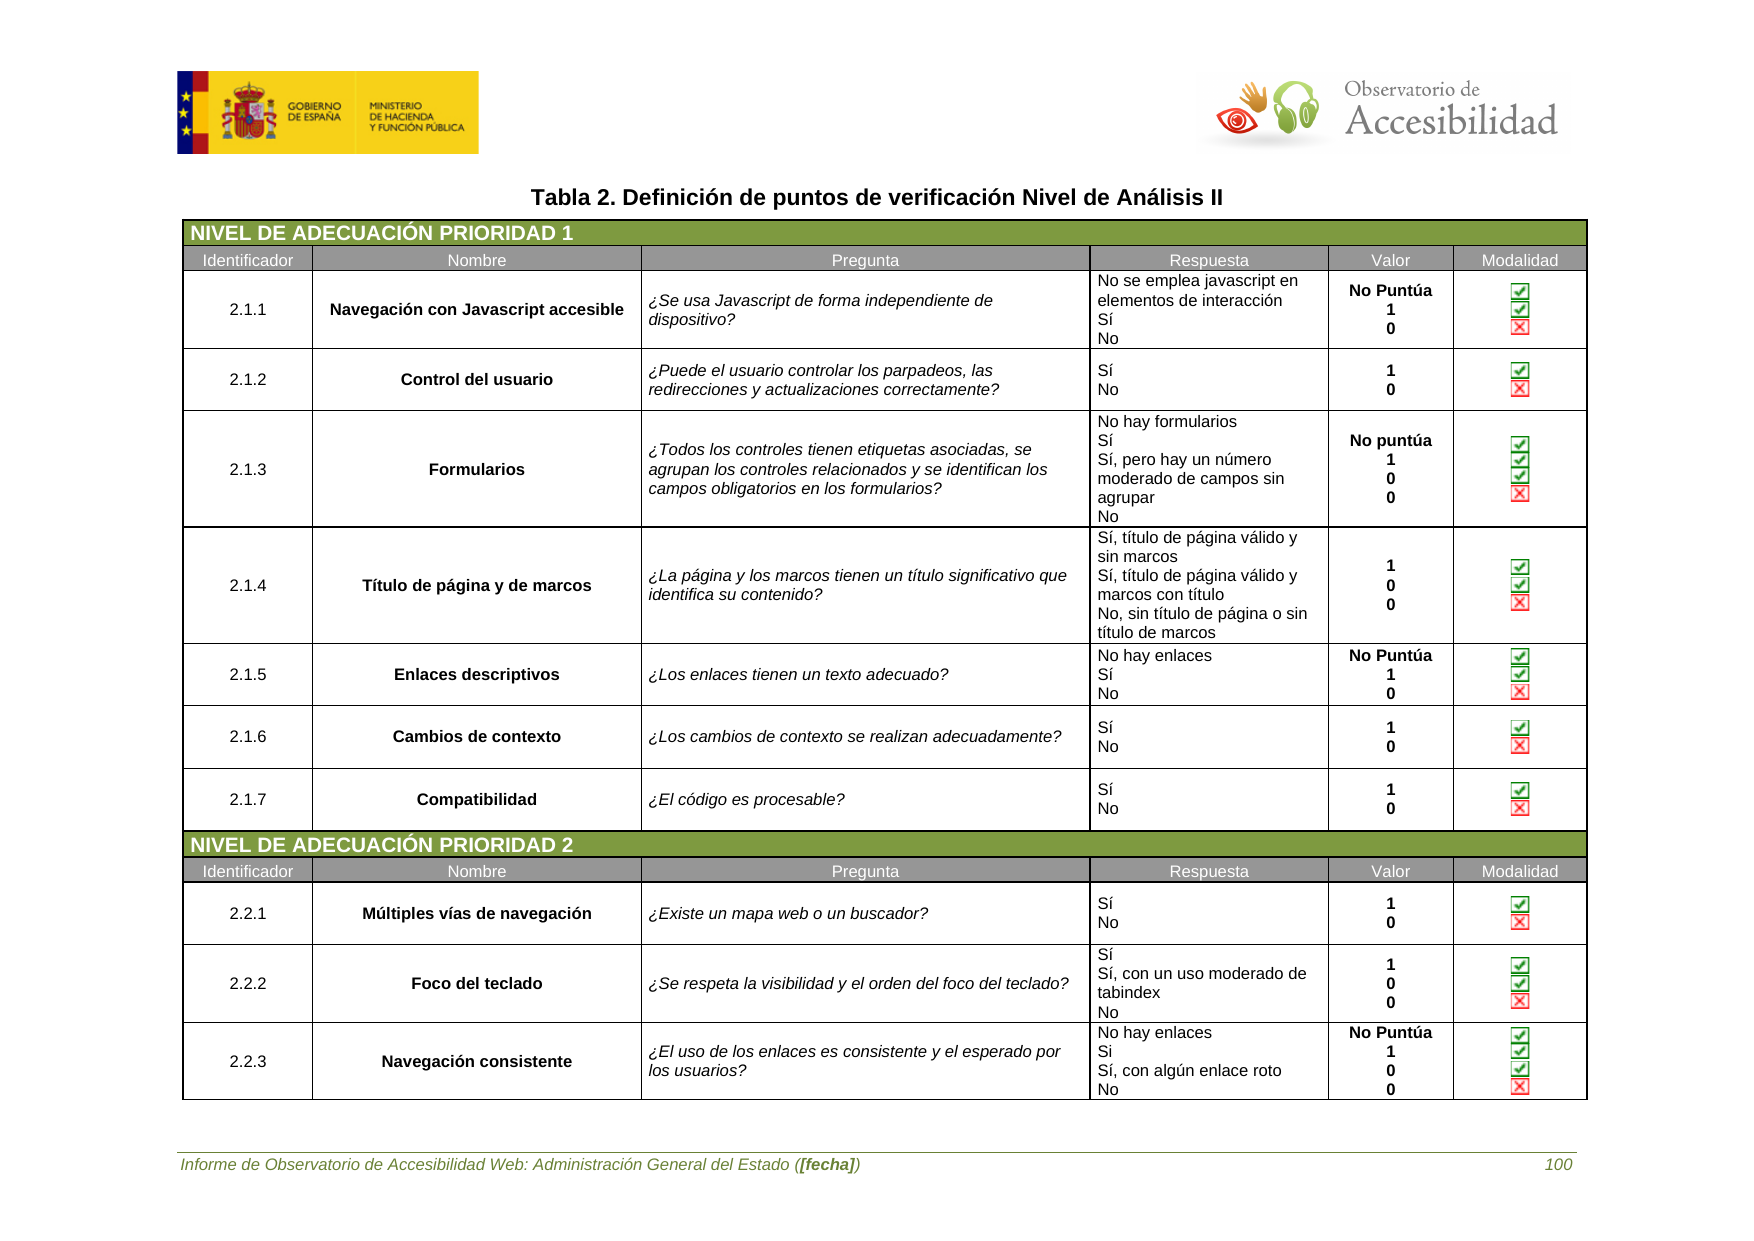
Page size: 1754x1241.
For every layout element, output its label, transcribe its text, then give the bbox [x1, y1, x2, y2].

table_cell ¿El uso de los enlaces es consistente y el esperado por los usuarios? [642, 1023, 1089, 1099]
table_cell 2.1.1 [184, 271, 312, 348]
picture [1510, 594, 1530, 611]
table_cell Formularios [313, 411, 641, 526]
picture [1510, 319, 1530, 335]
table_cell 2.1.4 [184, 528, 312, 642]
table_cell 1 0 [1329, 769, 1453, 830]
table_cell 2.2.1 [184, 883, 312, 944]
table_cell Modalidad [1454, 858, 1586, 881]
table_cell 1 0 [1329, 706, 1453, 767]
table_cell No puntúa 1 0 0 [1329, 411, 1453, 526]
table_cell Navegación con Javascript accesible [313, 271, 641, 348]
table_cell No Puntúa 1 0 [1329, 644, 1453, 705]
picture [1510, 684, 1530, 700]
picture [1510, 1078, 1530, 1095]
table_cell 1 0 [1329, 349, 1453, 410]
table_cell NIVEL DE ADECUACIÓN PRIORIDAD 2 [184, 832, 1586, 856]
table_header NIVEL DE ADECUACIÓN PRIORIDAD 1 [184, 221, 1586, 245]
table_cell Identificador [184, 858, 312, 881]
table_cell [1454, 706, 1586, 767]
table_cell ¿Los cambios de contexto se realizan adecuadamente? [642, 706, 1089, 767]
picture [1510, 1061, 1530, 1077]
table_cell 1 0 0 [1329, 528, 1453, 642]
picture [1510, 648, 1530, 665]
picture [1196, 72, 1572, 154]
picture [1510, 436, 1530, 484]
table_cell Título de página y de marcos [313, 528, 641, 642]
picture [1510, 577, 1530, 593]
table_cell ¿La página y los marcos tienen un título significativo que identifica su contenido? [642, 528, 1089, 642]
picture [1510, 800, 1530, 816]
table_cell ¿Todos los controles tienen etiquetas asociadas, se agrupan los controles relacionados y se identifican los campos obligatorios en los formularios? [642, 411, 1089, 526]
table_cell [1454, 271, 1586, 348]
table_cell ¿Se usa Javascript de forma independiente de dispositivo? [642, 271, 1089, 348]
table_cell ¿Se respeta la visibilidad y el orden del foco del teclado? [642, 945, 1089, 1022]
table_cell Pregunta [642, 858, 1089, 881]
table_cell Control del usuario [313, 349, 641, 410]
picture [177, 71, 479, 154]
table_cell 2.1.6 [184, 706, 312, 767]
table_cell No hay enlaces Sí No [1091, 644, 1328, 705]
table_cell Respuesta [1091, 246, 1328, 270]
picture [1510, 914, 1530, 930]
table_cell Sí No [1091, 706, 1328, 767]
table_cell 2.2.3 [184, 1023, 312, 1099]
table_cell [1454, 1023, 1586, 1099]
table_cell 1 0 0 [1329, 945, 1453, 1022]
table_cell Sí, título de página válido y sin marcos Sí, título de página válido y marcos con título No, sin título de página o sin título de marcos [1091, 528, 1328, 642]
picture [1510, 975, 1530, 992]
table_cell ¿Puede el usuario controlar los parpadeos, las redirecciones y actualizaciones correctamente? [642, 349, 1089, 410]
table_cell Respuesta [1091, 858, 1328, 881]
picture [1510, 1027, 1530, 1059]
table_cell Nombre [313, 246, 641, 270]
table_cell [1454, 349, 1586, 410]
picture [1510, 666, 1530, 682]
picture [1510, 301, 1530, 318]
table_cell No hay formularios Sí Sí, pero hay un número moderado de campos sin agrupar No [1091, 411, 1328, 526]
table_cell ¿El código es procesable? [642, 769, 1089, 830]
table_cell 2.1.3 [184, 411, 312, 526]
table_cell [1454, 528, 1586, 642]
table_cell No Puntúa 1 0 [1329, 271, 1453, 348]
table_cell 2.1.5 [184, 644, 312, 705]
table_cell Sí No [1091, 883, 1328, 944]
table_cell Modalidad [1454, 246, 1586, 270]
table_cell Foco del teclado [313, 945, 641, 1022]
picture [1510, 993, 1530, 1009]
picture [1510, 737, 1530, 754]
table_cell No hay enlaces Si Sí, con algún enlace roto No [1091, 1023, 1328, 1099]
table_cell Navegación consistente [313, 1023, 641, 1099]
picture [1510, 559, 1530, 575]
table_cell Nombre [313, 858, 641, 881]
picture [1510, 362, 1530, 379]
table_cell No se emplea javascript en elementos de interacción Sí No [1091, 271, 1328, 348]
table_cell ¿Existe un mapa web o un buscador? [642, 883, 1089, 944]
text Tabla 2. Definición de puntos de verificación Nivel de Análisis II [177, 184, 1577, 211]
table_cell Sí Sí, con un uso moderado de tabindex No [1091, 945, 1328, 1022]
table_cell [1454, 411, 1586, 526]
table_cell [1454, 883, 1586, 944]
table_cell [1454, 769, 1586, 830]
table_cell No Puntúa 1 0 0 [1329, 1023, 1453, 1099]
table_cell Cambios de contexto [313, 706, 641, 767]
table_cell Identificador [184, 246, 312, 270]
table_cell ¿Los enlaces tienen un texto adecuado? [642, 644, 1089, 705]
picture [1510, 380, 1530, 397]
table_cell 2.1.2 [184, 349, 312, 410]
table_cell Valor [1329, 246, 1453, 270]
table_cell 1 0 [1329, 883, 1453, 944]
table_cell Valor [1329, 858, 1453, 881]
picture [1510, 782, 1530, 799]
table_cell Sí No [1091, 769, 1328, 830]
table_cell Múltiples vías de navegación [313, 883, 641, 944]
picture [1510, 283, 1530, 300]
picture [1510, 896, 1530, 913]
picture [1510, 720, 1530, 736]
table_cell [1454, 945, 1586, 1022]
table_cell Enlaces descriptivos [313, 644, 641, 705]
table_cell Pregunta [642, 246, 1089, 270]
picture [1510, 485, 1530, 502]
table_cell 2.2.2 [184, 945, 312, 1022]
table_cell Sí No [1091, 349, 1328, 410]
table_cell 2.1.7 [184, 769, 312, 830]
picture [1510, 957, 1530, 974]
table_cell Compatibilidad [313, 769, 641, 830]
table_cell [1454, 644, 1586, 705]
